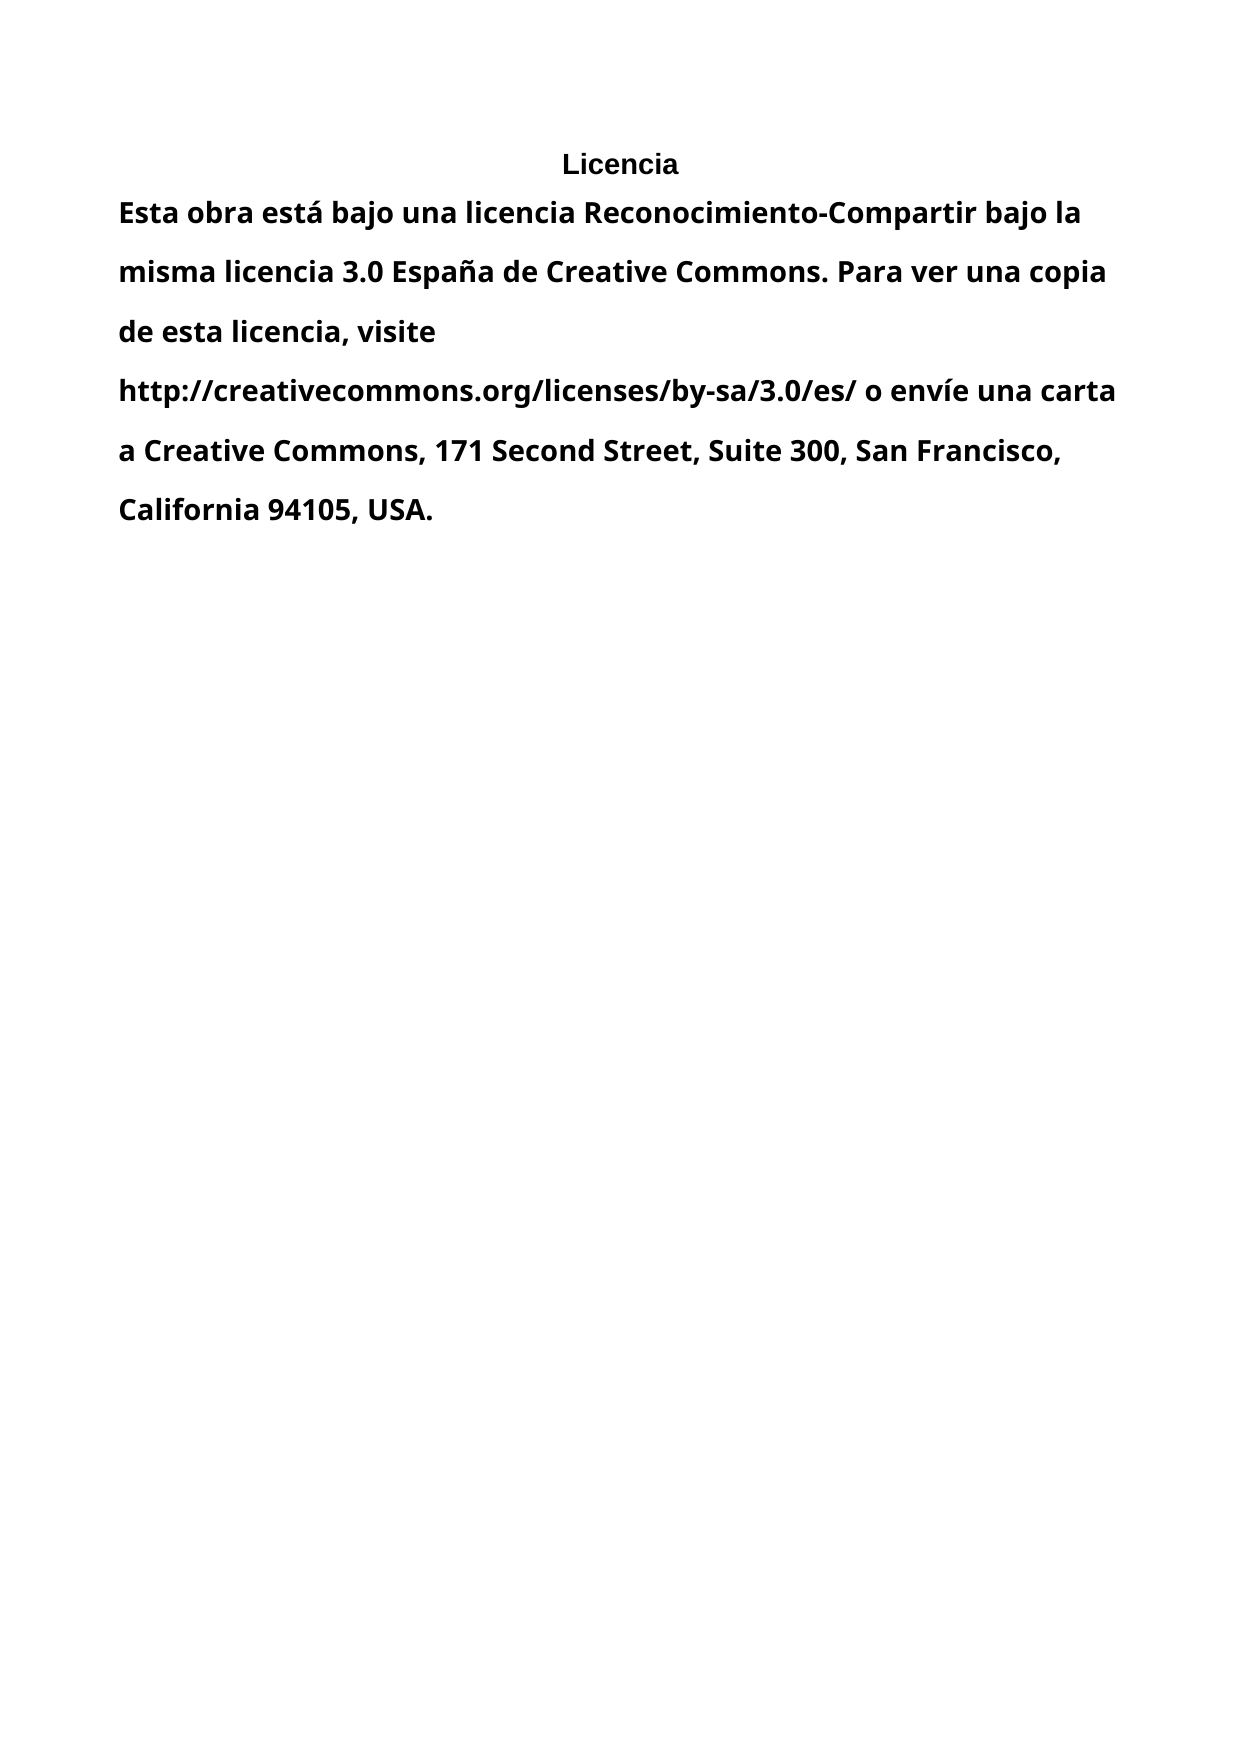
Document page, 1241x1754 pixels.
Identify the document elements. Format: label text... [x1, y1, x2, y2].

text Esta obra está bajo una licencia Reconocimiento-Compartir bajo la misma licencia 3.0 España de Creative Commons. Para ver una copia de esta licencia, visite http://creativecommons.org/licenses/by-sa/3.0/es/ o envíe una carta a Creative Commons, 171 Second Street, Suite 300, San Francisco, California 94105, USA. [118, 192, 1122, 529]
text Licencia [118, 147, 1122, 180]
